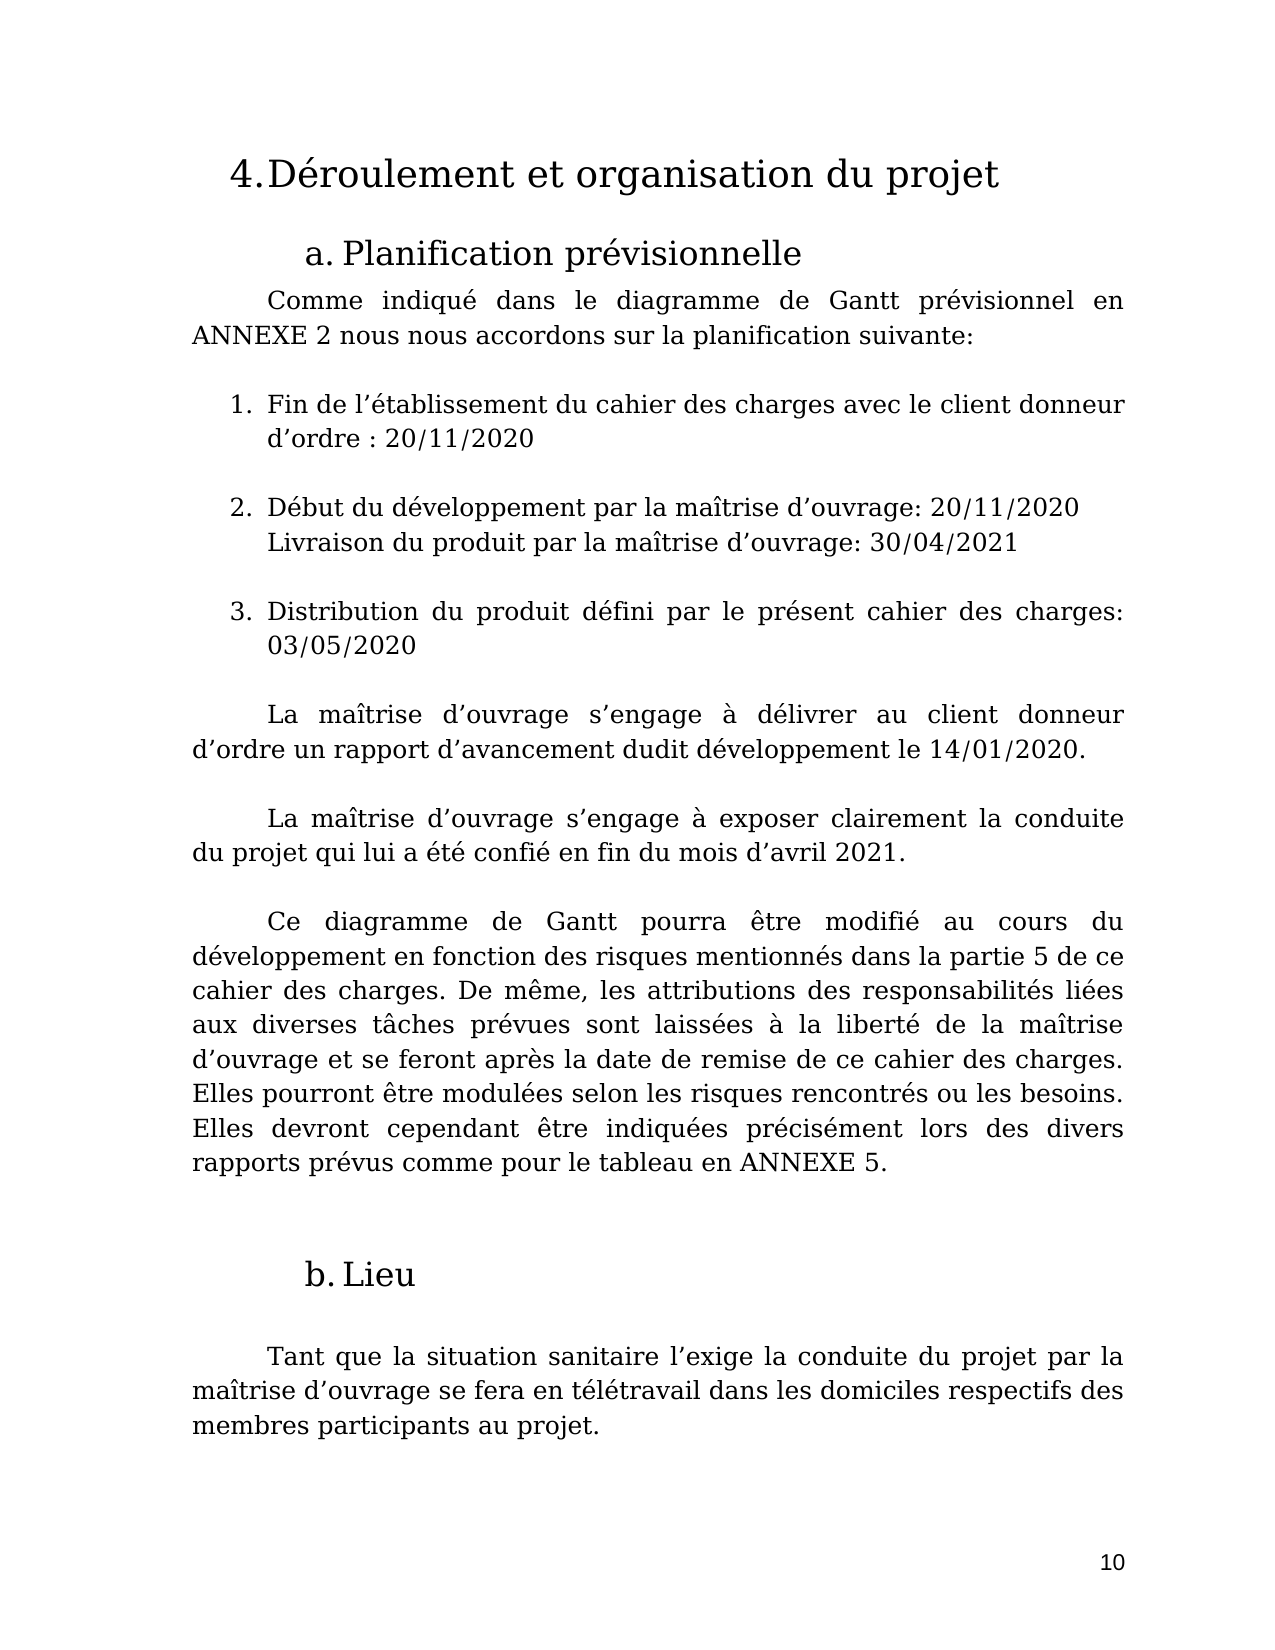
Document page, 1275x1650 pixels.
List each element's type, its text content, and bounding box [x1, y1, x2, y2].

subtitle Lieu [304, 1253, 1125, 1293]
list Début du développement par la maîtrise d’ouvrage: 20/11/2020 [229, 492, 1125, 522]
text Tant que la situation sanitaire l’exige la conduite du projet par la maîtrise d’ouvrage se fera en télétravail dans les domiciles respectifs des membres participants au projet. [192, 1340, 1125, 1439]
list Distribution du produit défini par le présent cahier des charges: 03/05/2020 [229, 595, 1125, 660]
list Fin de l’établissement du cahier des charges avec le client donneur d’ordre : 20/11/2020 [229, 388, 1125, 453]
text Comme indiqué dans le diagramme de Gantt prévisionnel en ANNEXE 2 nous nous accordons sur la planification suivante: [192, 285, 1125, 349]
text La maîtrise d’ouvrage s’engage à délivrer au client donneur d’ordre un rapport d’avancement dudit développement le 14/01/2020. [192, 699, 1125, 763]
text Ce diagramme de Gantt pourra être modifié au cours du développement en fonction des risques mentionnés dans la partie 5 de ce cahier des charges. De même, les attributions des responsabilités liées aux diverses tâches prévues sont laissées à la liberté de la maîtrise d’ouvrage et se feront après la date de remise de ce cahier des charges. Elles pourront être modulées selon les risques rencontrés ou les besoins. Elles devront cependant être indiquées précisément lors des divers rapports prévus comme pour le tableau en ANNEXE 5. [192, 906, 1125, 1177]
text La maîtrise d’ouvrage s’engage à exposer clairement la conduite du projet qui lui a été confié en fin du mois d’avril 2021. [192, 802, 1125, 867]
subtitle Planification prévisionnelle [304, 232, 1125, 272]
subtitle Déroulement et organisation du projet [229, 150, 1125, 195]
text Livraison du produit par la maîtrise d’ouvrage: 30/04/2021 [267, 526, 1125, 556]
